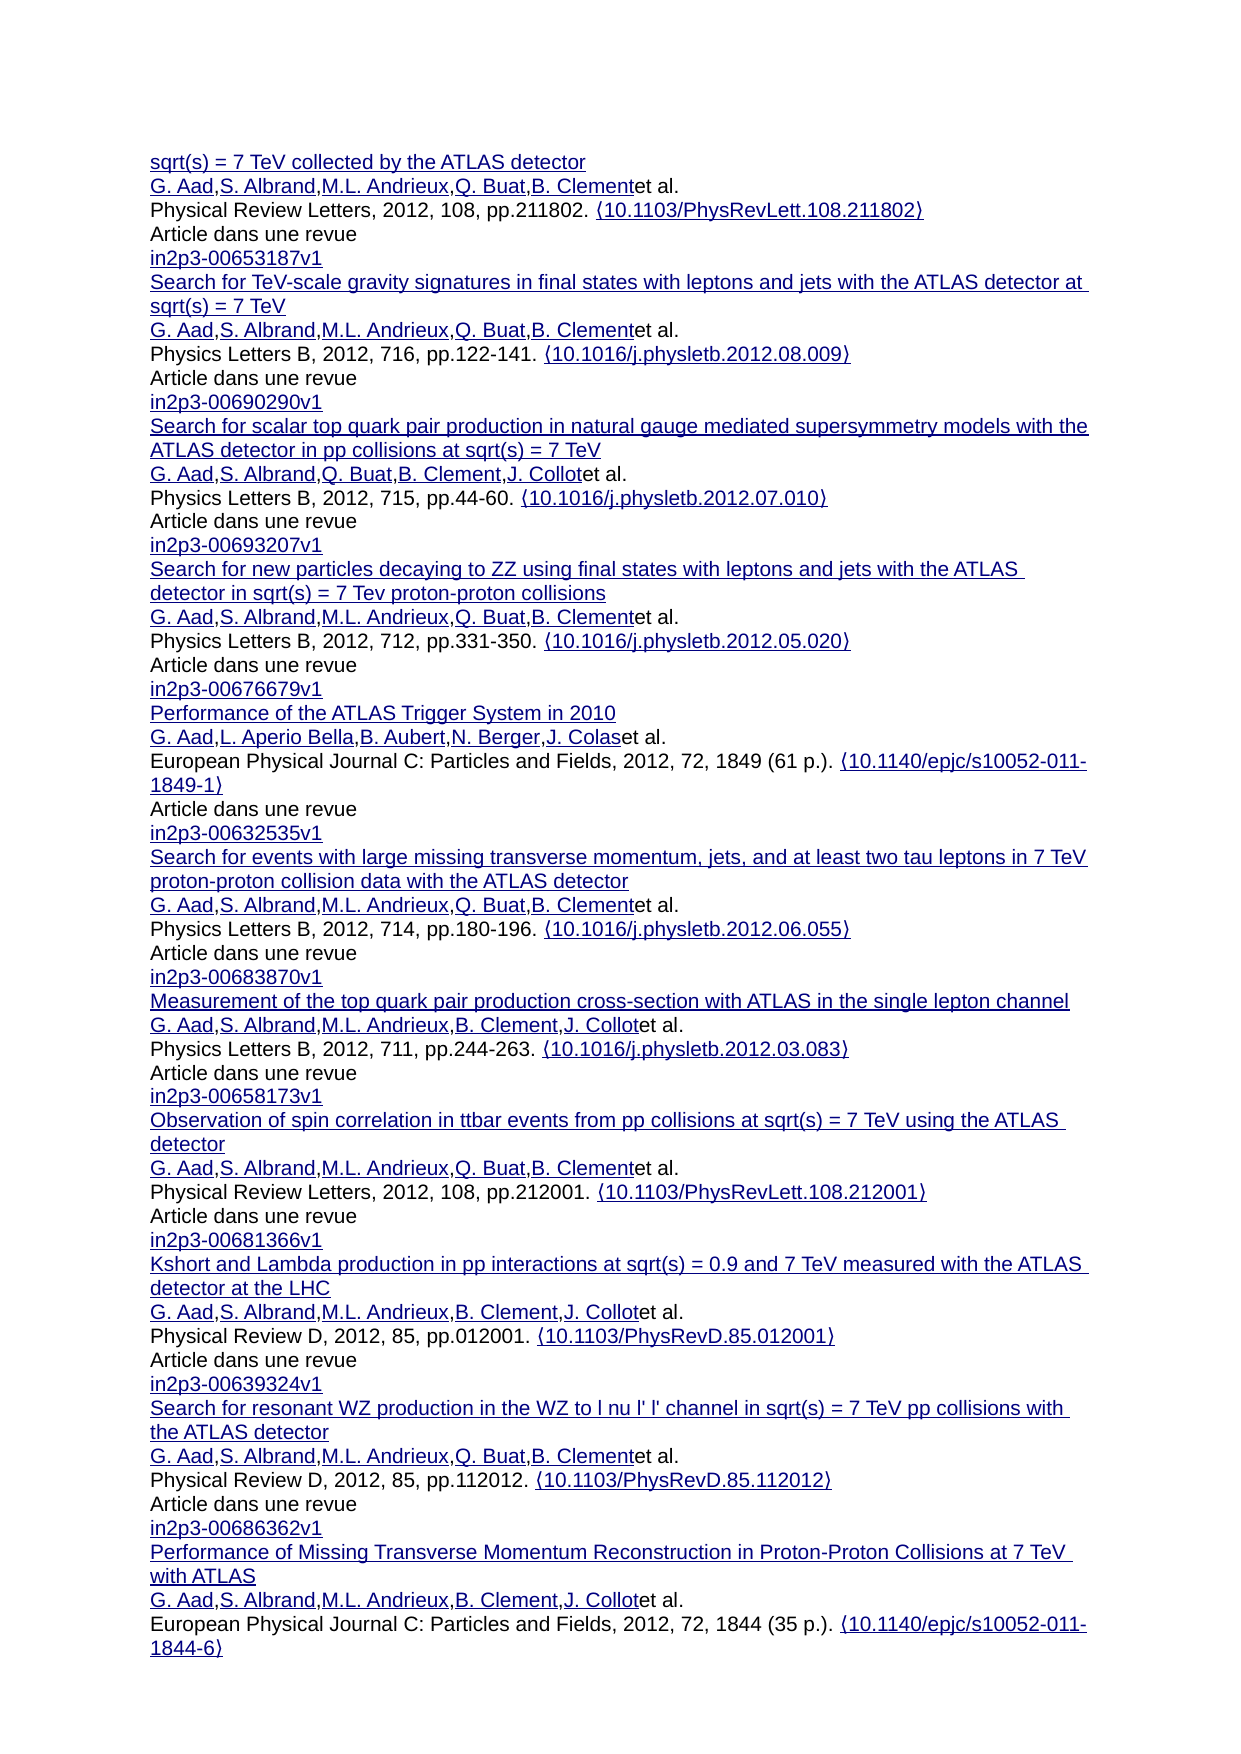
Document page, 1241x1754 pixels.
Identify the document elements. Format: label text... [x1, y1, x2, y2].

table_cell sqrt(s) = 7 TeV collected by the ATLAS detector G. Aad,S. Albrand,M.L. Andrieux,Q. Buat,B. Clementet al. Physical Review Letters, 2012, 108, pp.211802. ⟨10.1103/PhysRevLett.108.211802⟩ Article dans une revue in2p3-00653187v1 [150, 150, 1090, 270]
table_cell Search for resonant WZ production in the WZ to l nu l' l' channel in sqrt(s) = 7 TeV pp collisions with the ATLAS detector G. Aad,S. Albrand,M.L. Andrieux,Q. Buat,B. Clementet al. Physical Review D, 2012, 85, pp.112012. ⟨10.1103/PhysRevD.85.112012⟩ Article dans une revue in2p3-00686362v1 [150, 1396, 1090, 1539]
table_cell Measurement of the top quark pair production cross-section with ATLAS in the single lepton channel G. Aad,S. Albrand,M.L. Andrieux,B. Clement,J. Collotet al. Physics Letters B, 2012, 711, pp.244-263. ⟨10.1016/j.physletb.2012.03.083⟩ Article dans une revue in2p3-00658173v1 [150, 989, 1090, 1108]
table_cell Search for TeV-scale gravity signatures in final states with leptons and jets with the ATLAS detector at sqrt(s) = 7 TeV G. Aad,S. Albrand,M.L. Andrieux,Q. Buat,B. Clementet al. Physics Letters B, 2012, 716, pp.122-141. ⟨10.1016/j.physletb.2012.08.009⟩ Article dans une revue in2p3-00690290v1 [150, 270, 1090, 413]
table_cell Search for events with large missing transverse momentum, jets, and at least two tau leptons in 7 TeV proton-proton collision data with the ATLAS detector G. Aad,S. Albrand,M.L. Andrieux,Q. Buat,B. Clementet al. Physics Letters B, 2012, 714, pp.180-196. ⟨10.1016/j.physletb.2012.06.055⟩ Article dans une revue in2p3-00683870v1 [150, 845, 1090, 988]
table_cell Search for new particles decaying to ZZ using final states with leptons and jets with the ATLAS detector in sqrt(s) = 7 Tev proton-proton collisions G. Aad,S. Albrand,M.L. Andrieux,Q. Buat,B. Clementet al. Physics Letters B, 2012, 712, pp.331-350. ⟨10.1016/j.physletb.2012.05.020⟩ Article dans une revue in2p3-00676679v1 [150, 557, 1090, 701]
table_cell Search for scalar top quark pair production in natural gauge mediated supersymmetry models with the ATLAS detector in pp collisions at sqrt(s) = 7 TeV G. Aad,S. Albrand,Q. Buat,B. Clement,J. Collotet al. Physics Letters B, 2012, 715, pp.44-60. ⟨10.1016/j.physletb.2012.07.010⟩ Article dans une revue in2p3-00693207v1 [150, 414, 1090, 557]
table_cell Performance of the ATLAS Trigger System in 2010 G. Aad,L. Aperio Bella,B. Aubert,N. Berger,J. Colaset al. European Physical Journal C: Particles and Fields, 2012, 72, 1849 (61 p.). ⟨10.1140/epjc/s10052-011-1849-1⟩ Article dans une revue in2p3-00632535v1 [150, 701, 1090, 845]
table_cell Observation of spin correlation in ttbar events from pp collisions at sqrt(s) = 7 TeV using the ATLAS detector G. Aad,S. Albrand,M.L. Andrieux,Q. Buat,B. Clementet al. Physical Review Letters, 2012, 108, pp.212001. ⟨10.1103/PhysRevLett.108.212001⟩ Article dans une revue in2p3-00681366v1 [150, 1108, 1090, 1252]
table_cell Kshort and Lambda production in pp interactions at sqrt(s) = 0.9 and 7 TeV measured with the ATLAS detector at the LHC G. Aad,S. Albrand,M.L. Andrieux,B. Clement,J. Collotet al. Physical Review D, 2012, 85, pp.012001. ⟨10.1103/PhysRevD.85.012001⟩ Article dans une revue in2p3-00639324v1 [150, 1252, 1090, 1396]
table_cell Performance of Missing Transverse Momentum Reconstruction in Proton-Proton Collisions at 7 TeV with ATLAS G. Aad,S. Albrand,M.L. Andrieux,B. Clement,J. Collotet al. European Physical Journal C: Particles and Fields, 2012, 72, 1844 (35 p.). ⟨10.1140/epjc/s10052-011-1844-6⟩ [150, 1540, 1090, 1659]
